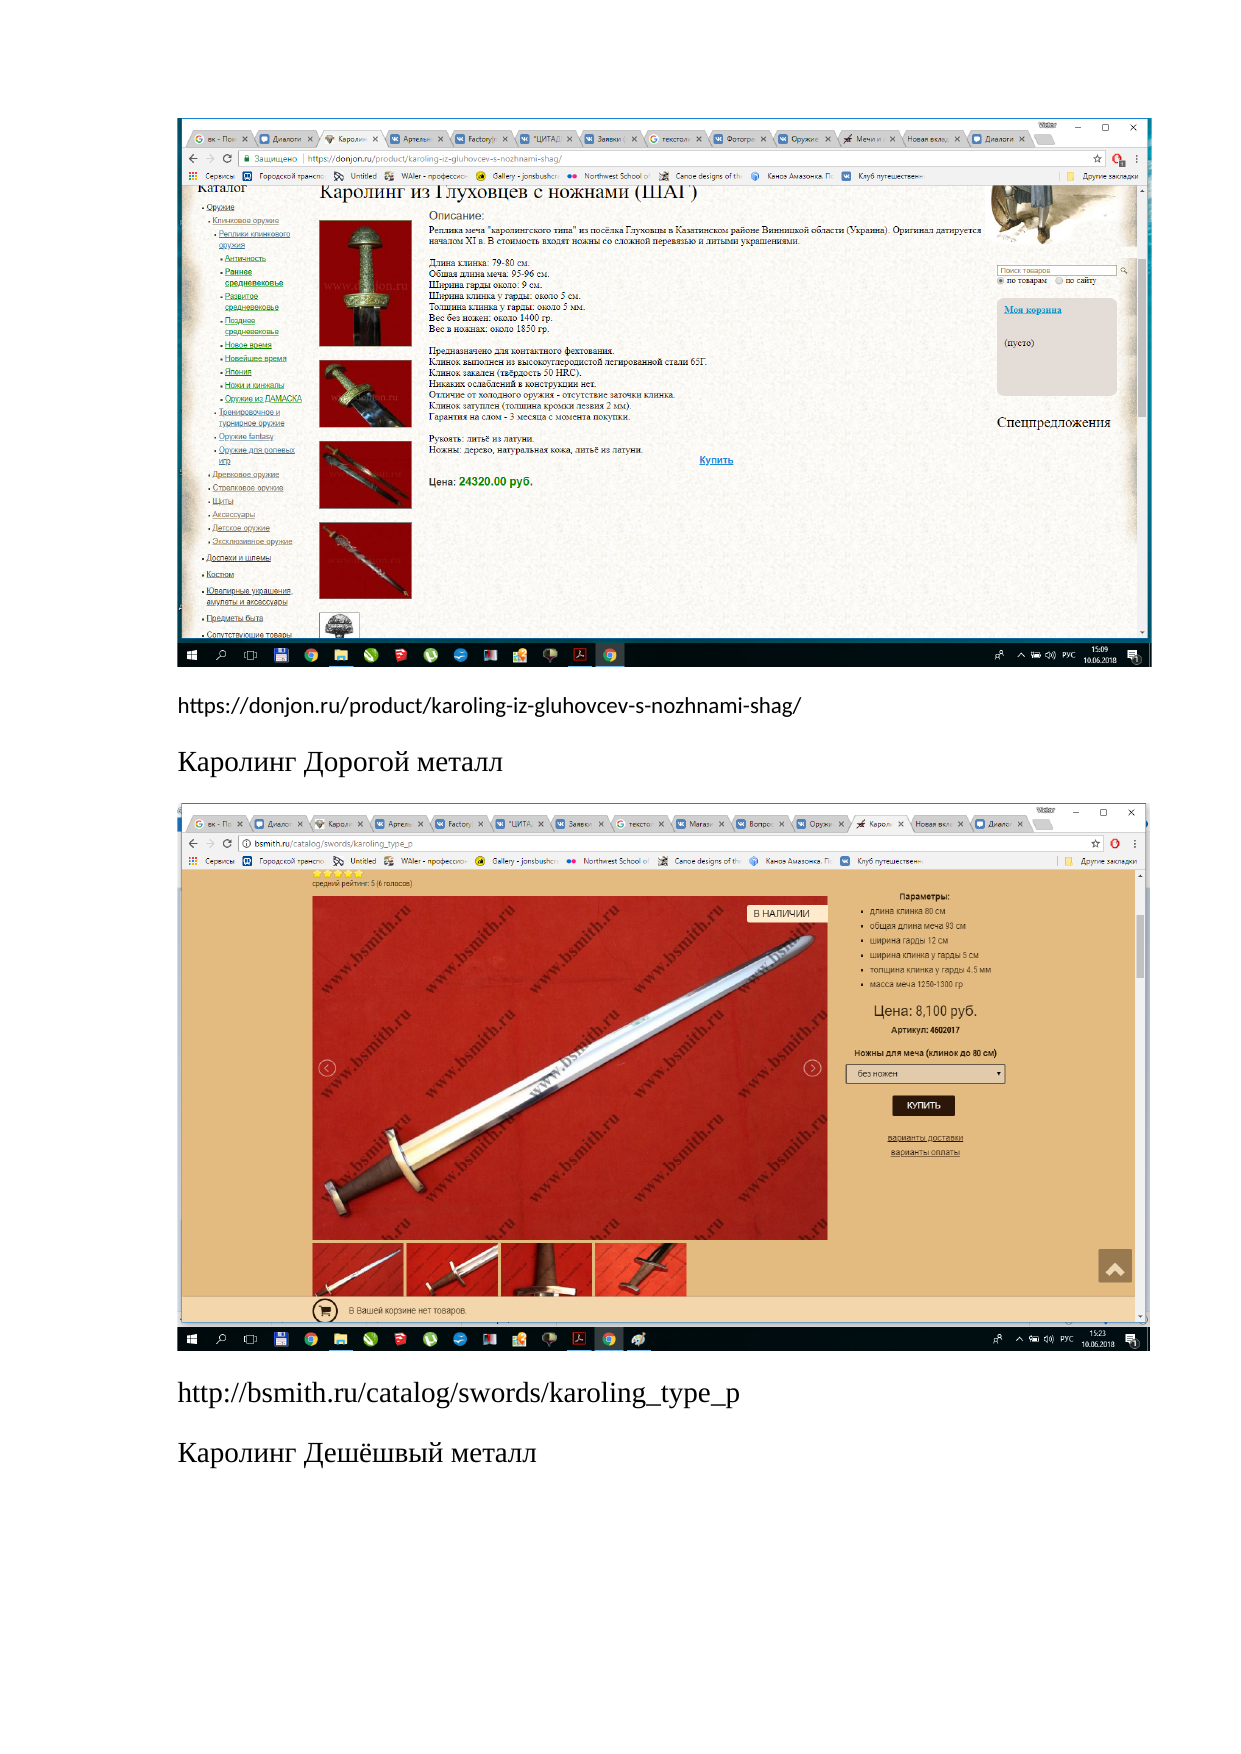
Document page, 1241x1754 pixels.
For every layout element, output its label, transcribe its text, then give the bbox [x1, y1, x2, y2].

text https://donjon.ru/product/karoling-iz-gluhovcev-s-nozhnami-shag/ [177, 691, 1152, 719]
picture [177, 803, 1150, 1351]
text Каролинг Дорогой металл [177, 744, 1152, 778]
picture [177, 118, 1152, 667]
text http://bsmith.ru/catalog/swords/karoling_type_p [177, 1376, 1152, 1409]
text Каролинг Дешёшвый металл [177, 1435, 1152, 1468]
